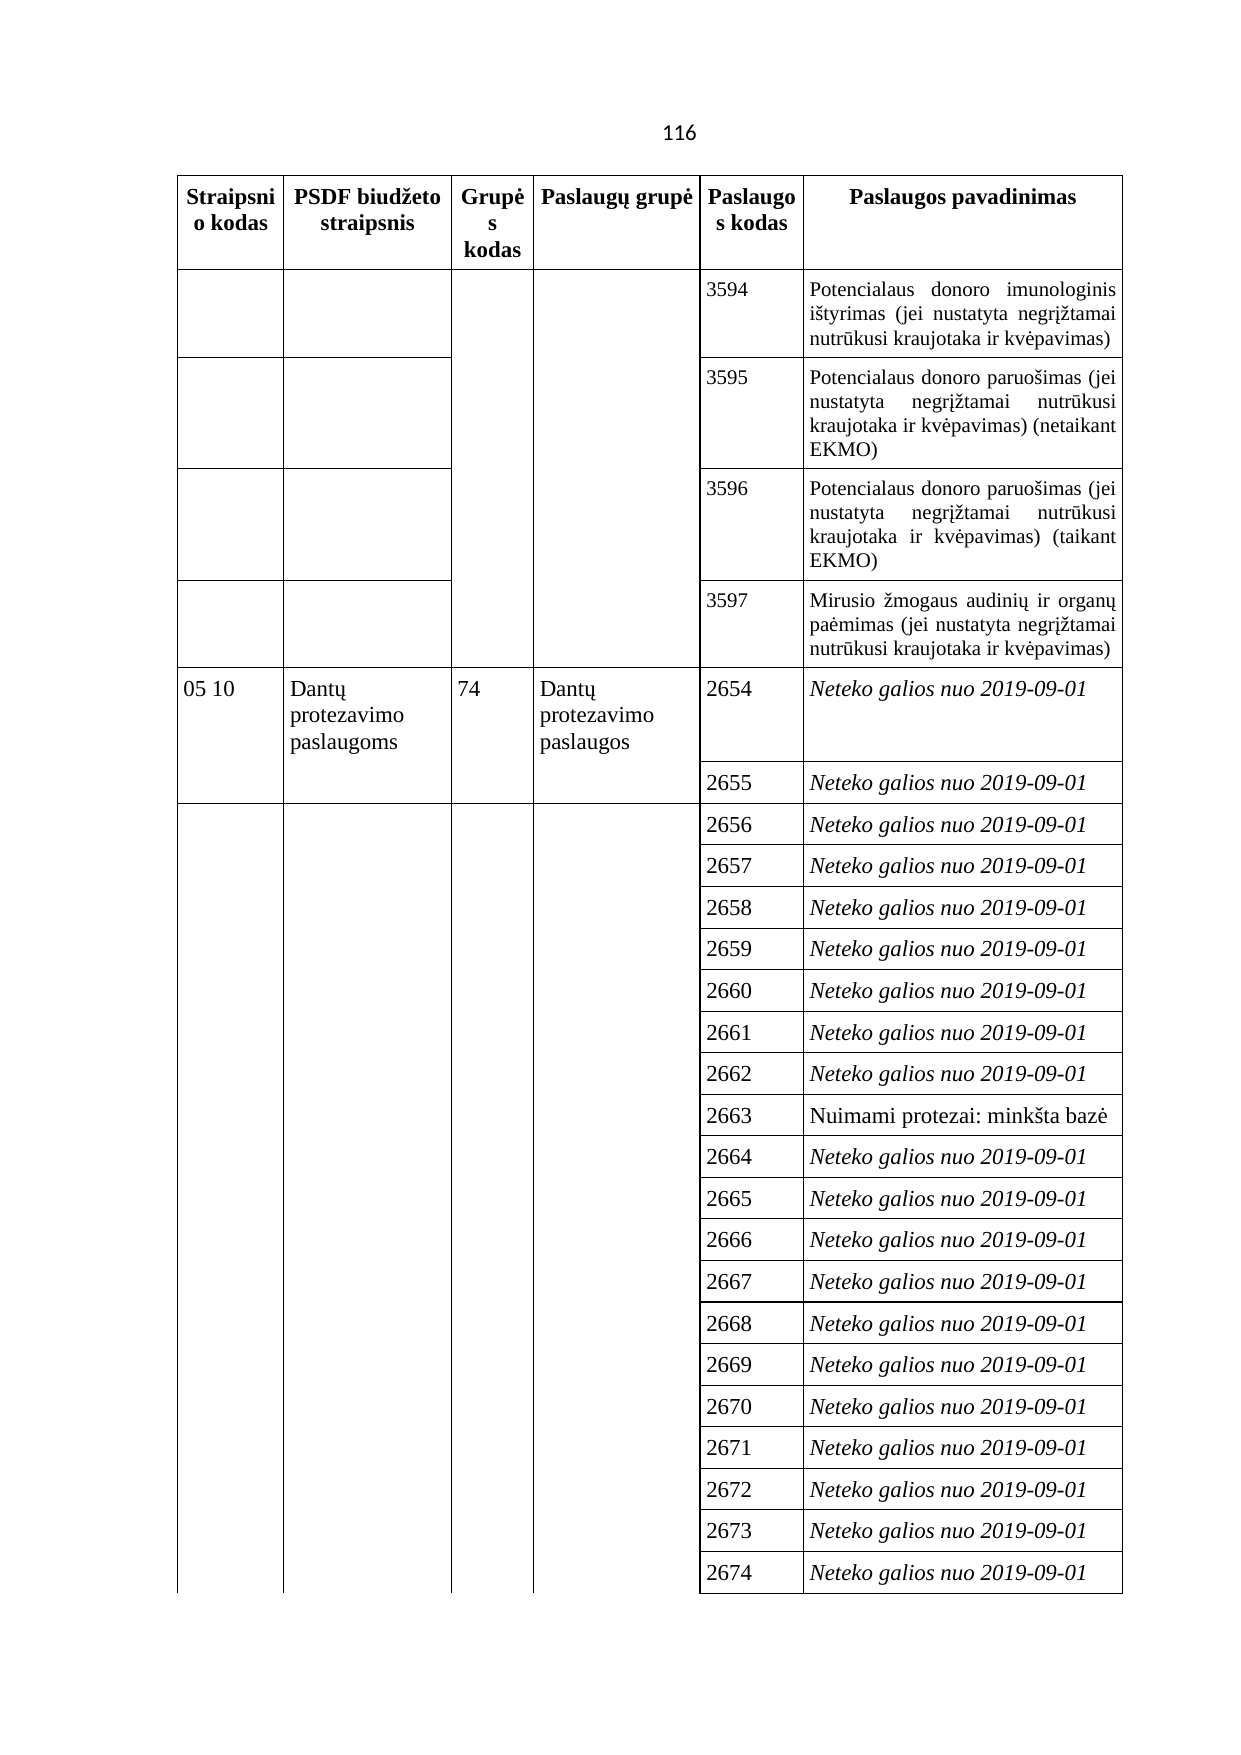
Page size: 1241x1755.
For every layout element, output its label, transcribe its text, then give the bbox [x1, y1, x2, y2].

table_cell [534, 761, 699, 803]
table_cell [178, 1177, 283, 1218]
table_cell 2664 [701, 1136, 803, 1177]
table_header Paslaugų grupė [534, 176, 699, 269]
table_cell [284, 1468, 451, 1509]
table_cell [284, 1509, 451, 1551]
table_cell Mirusio žmogaus audinių ir organų paėmimas (jei nustatyta negrįžtamai nutrūkusi kraujotaka ir kvėpavimas) [804, 581, 1122, 667]
table_cell [178, 844, 283, 886]
table_cell [534, 1052, 699, 1094]
table_cell 2660 [701, 970, 803, 1011]
table_cell Neteko galios nuo 2019-09-01 [804, 804, 1122, 844]
table_cell [452, 761, 533, 803]
table_cell 2663 [701, 1095, 803, 1135]
table_cell 2666 [701, 1219, 803, 1260]
table_cell [284, 886, 451, 927]
table_cell Neteko galios nuo 2019-09-01 [804, 1136, 1122, 1177]
table_cell 2661 [701, 1012, 803, 1052]
table_cell Neteko galios nuo 2019-09-01 [804, 1053, 1122, 1094]
table_cell [534, 1011, 699, 1052]
table_cell [452, 1385, 533, 1426]
table_cell 2674 [701, 1552, 803, 1592]
table_header Straipsnio kodas [178, 176, 283, 269]
table_cell 2662 [701, 1053, 803, 1094]
table_cell [178, 761, 283, 803]
table_cell Neteko galios nuo 2019-09-01 [804, 1427, 1122, 1468]
table_cell [534, 1177, 699, 1218]
table_cell [178, 1260, 283, 1301]
table_cell Neteko galios nuo 2019-09-01 [804, 1303, 1122, 1343]
table_cell 2654 [701, 668, 803, 761]
table_cell [178, 804, 283, 844]
table_cell 3597 [701, 581, 803, 667]
table_cell [534, 928, 699, 969]
table_cell [284, 1218, 451, 1260]
table_cell [452, 270, 533, 667]
table_cell 2657 [701, 845, 803, 886]
table_cell [178, 581, 283, 667]
table_cell [452, 1426, 533, 1468]
table_cell [178, 1135, 283, 1177]
table_cell [284, 358, 451, 468]
table_cell [178, 1218, 283, 1260]
table_cell [284, 1301, 451, 1343]
table_cell [284, 469, 451, 579]
table_header Grupės kodas [452, 176, 533, 269]
table_cell [534, 1135, 699, 1177]
table_cell [284, 804, 451, 844]
table_cell [178, 1094, 283, 1135]
table_cell Dantų protezavimo paslaugoms [284, 668, 451, 761]
table_cell [284, 969, 451, 1011]
table_cell Potencialaus donoro imunologinis ištyrimas (jei nustatyta negrįžtamai nutrūkusi kraujotaka ir kvėpavimas) [804, 270, 1122, 357]
table_cell 2665 [701, 1178, 803, 1218]
table_cell Neteko galios nuo 2019-09-01 [804, 929, 1122, 969]
table_cell [534, 886, 699, 927]
table_cell [534, 270, 699, 667]
table_cell [452, 1094, 533, 1135]
table_cell Neteko galios nuo 2019-09-01 [804, 887, 1122, 927]
table_cell [452, 1177, 533, 1218]
table_cell Potencialaus donoro paruošimas (jei nustatyta negrįžtamai nutrūkusi kraujotaka ir kvėpavimas) (netaikant EKMO) [804, 358, 1122, 468]
table_cell [534, 1218, 699, 1260]
table_cell 3596 [701, 469, 803, 579]
table_cell [284, 1094, 451, 1135]
table_cell [284, 761, 451, 803]
table_cell Neteko galios nuo 2019-09-01 [804, 1219, 1122, 1260]
table_cell [452, 1551, 533, 1592]
table_cell [534, 1468, 699, 1509]
table_cell [178, 1343, 283, 1384]
table_cell [284, 1135, 451, 1177]
table_cell 74 [452, 668, 533, 761]
table_cell 3594 [701, 270, 803, 357]
table_cell Neteko galios nuo 2019-09-01 [804, 970, 1122, 1011]
table_cell [178, 1551, 283, 1592]
table_cell [452, 969, 533, 1011]
table_cell [284, 581, 451, 667]
table_cell Nuimami protezai: minkšta bazė [804, 1095, 1122, 1135]
table_cell 2656 [701, 804, 803, 844]
table_cell 2668 [701, 1303, 803, 1343]
table_cell [178, 270, 283, 357]
table_cell 2667 [701, 1261, 803, 1301]
table_cell 2671 [701, 1427, 803, 1468]
table_cell 2659 [701, 929, 803, 969]
table_cell Neteko galios nuo 2019-09-01 [804, 1012, 1122, 1052]
table_cell [178, 1301, 283, 1343]
table_cell [452, 1343, 533, 1384]
table_cell [178, 1468, 283, 1509]
table_cell [284, 1011, 451, 1052]
table_cell [178, 1052, 283, 1094]
table_cell [178, 469, 283, 579]
table_header Paslaugos pavadinimas [804, 176, 1122, 269]
table_cell Neteko galios nuo 2019-09-01 [804, 845, 1122, 886]
table_cell [178, 1509, 283, 1551]
table_cell [284, 928, 451, 969]
table_cell Neteko galios nuo 2019-09-01 [804, 1178, 1122, 1218]
table_cell [452, 844, 533, 886]
table_header PSDF biudžeto straipsnis [284, 176, 451, 269]
table_cell [178, 1385, 283, 1426]
table_cell [178, 928, 283, 969]
table_cell [534, 1260, 699, 1301]
table_cell [178, 1011, 283, 1052]
table_cell Neteko galios nuo 2019-09-01 [804, 1552, 1122, 1592]
table_header Paslaugos kodas [701, 176, 803, 269]
table_cell 3595 [701, 358, 803, 468]
table_cell [452, 928, 533, 969]
table_cell [534, 844, 699, 886]
table_cell Neteko galios nuo 2019-09-01 [804, 1261, 1122, 1301]
table_cell 2670 [701, 1386, 803, 1426]
table_cell [534, 1426, 699, 1468]
table_cell 2658 [701, 887, 803, 927]
table_cell Neteko galios nuo 2019-09-01 [804, 1510, 1122, 1551]
table_cell [534, 1509, 699, 1551]
table_cell [284, 1426, 451, 1468]
table_cell [452, 1135, 533, 1177]
table_cell [534, 1301, 699, 1343]
table_cell [534, 804, 699, 844]
table_cell [284, 270, 451, 357]
table_cell [452, 1468, 533, 1509]
table_cell Neteko galios nuo 2019-09-01 [804, 762, 1122, 803]
table_cell 2672 [701, 1469, 803, 1509]
table_cell [178, 1426, 283, 1468]
table_cell [284, 1551, 451, 1592]
table_cell [452, 1301, 533, 1343]
table_cell [284, 1260, 451, 1301]
table_cell [452, 886, 533, 927]
table_cell [284, 1177, 451, 1218]
table_cell [452, 1218, 533, 1260]
table_cell [284, 844, 451, 886]
table_cell [178, 969, 283, 1011]
table_cell [534, 1094, 699, 1135]
table_cell [452, 804, 533, 844]
table_cell [534, 1343, 699, 1384]
table_cell [534, 1385, 699, 1426]
table_cell [534, 1551, 699, 1592]
table_cell Neteko galios nuo 2019-09-01 [804, 1386, 1122, 1426]
table_cell Potencialaus donoro paruošimas (jei nustatyta negrįžtamai nutrūkusi kraujotaka ir kvėpavimas) (taikant EKMO) [804, 469, 1122, 579]
table_cell 2669 [701, 1344, 803, 1384]
table_cell 2673 [701, 1510, 803, 1551]
table_cell [178, 358, 283, 468]
table_cell 05 10 [178, 668, 283, 761]
table_cell [284, 1052, 451, 1094]
table_cell 2655 [701, 762, 803, 803]
table_cell [452, 1011, 533, 1052]
table_cell [284, 1343, 451, 1384]
table_cell Neteko galios nuo 2019-09-01 [804, 1469, 1122, 1509]
table_cell [452, 1260, 533, 1301]
table_cell [178, 886, 283, 927]
table_cell Dantų protezavimo paslaugos [534, 668, 699, 761]
table_cell Neteko galios nuo 2019-09-01 [804, 1344, 1122, 1384]
table_cell [534, 969, 699, 1011]
table_cell [452, 1052, 533, 1094]
table_cell [452, 1509, 533, 1551]
table_cell Neteko galios nuo 2019-09-01 [804, 668, 1122, 761]
table_cell [284, 1385, 451, 1426]
